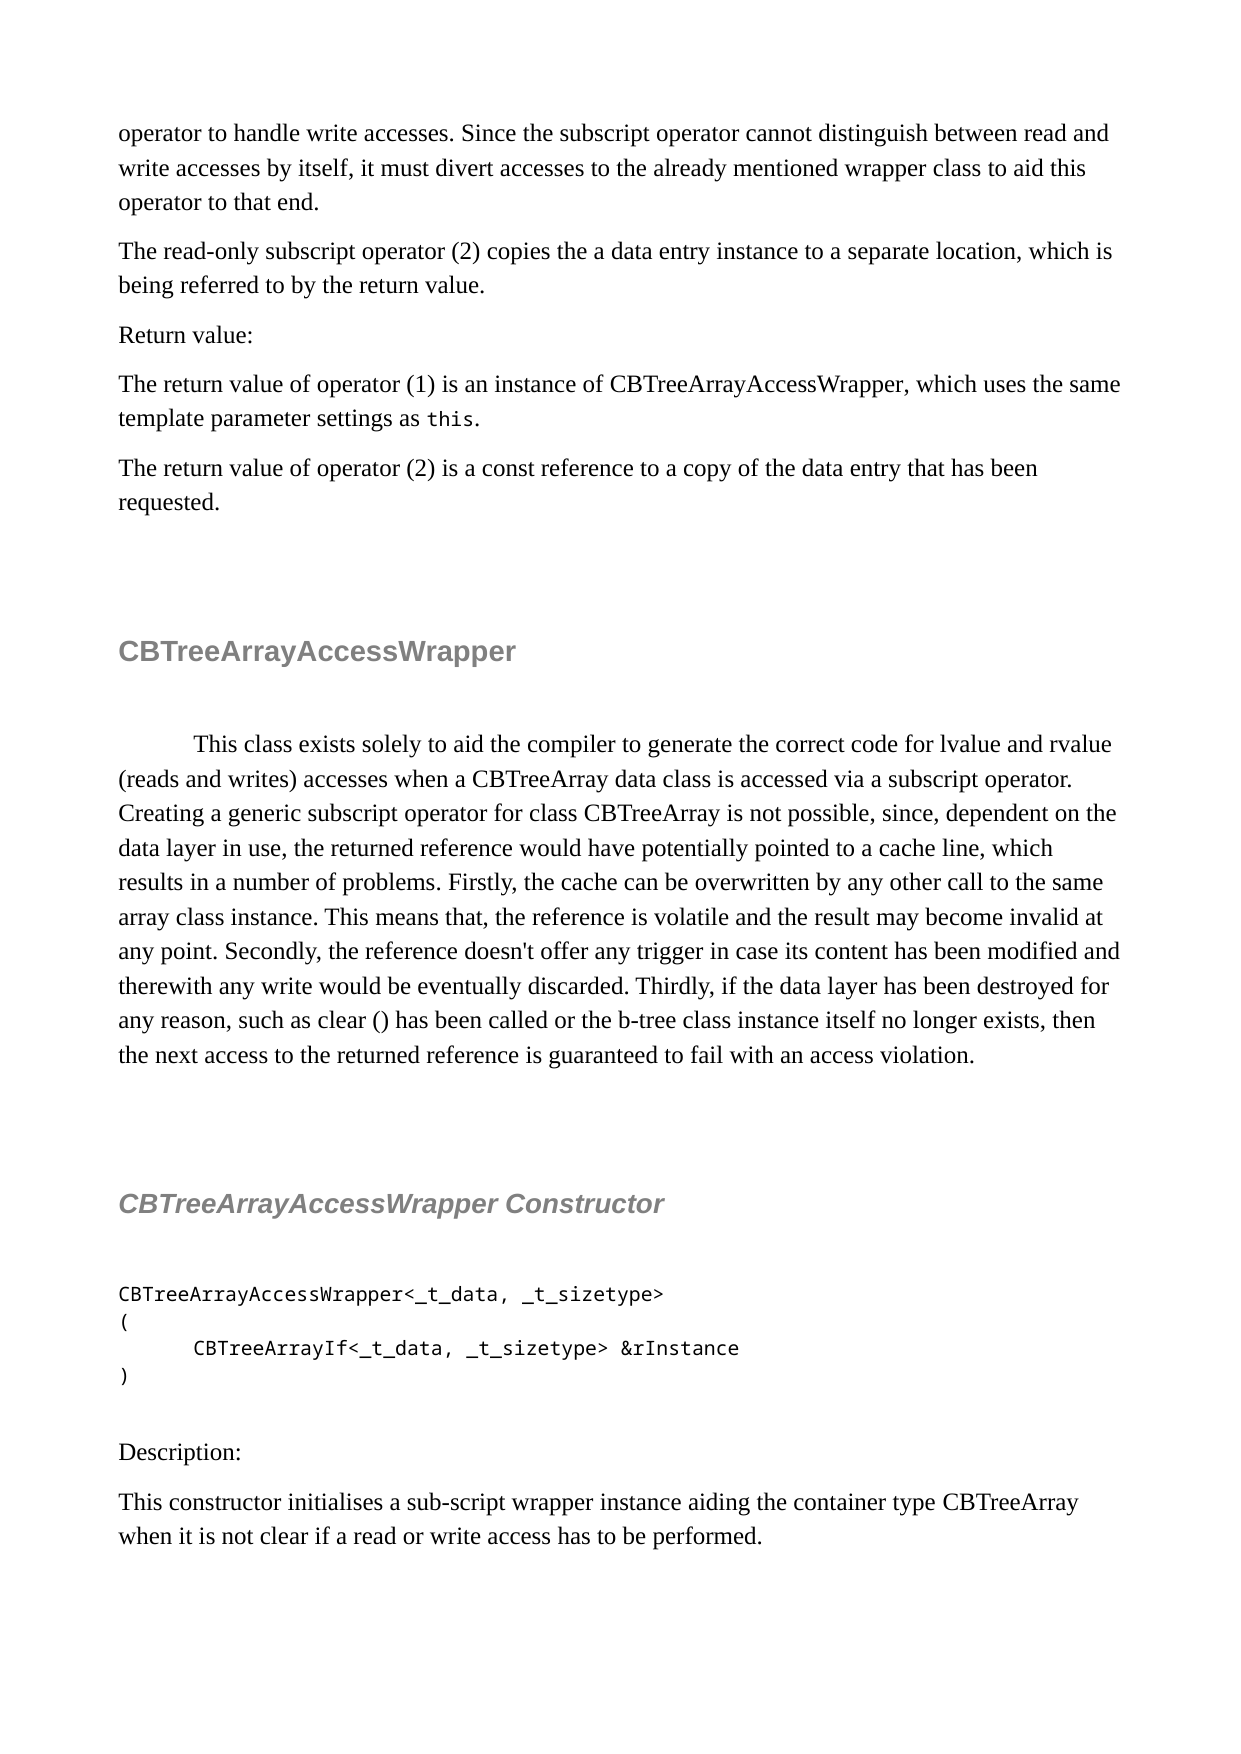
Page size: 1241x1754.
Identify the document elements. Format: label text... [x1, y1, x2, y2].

text CBTreeArrayAccessWrapper<_t_data, _t_sizetype> [118, 1281, 1122, 1307]
text ( [118, 1307, 1122, 1334]
text The read-only subscript operator (2) copies the a data entry instance to a separate location, which is being referred to by the return value. [118, 236, 1122, 299]
text This class exists solely to aid the compiler to generate the correct code for lvalue and rvalue (reads and writes) accesses when a CBTreeArray data class is accessed via a subscript operator. Creating a generic subscript operator for class CBTreeArray is not possible, since, dependent on the data layer in use, the returned reference would have potentially pointed to a cache line, which results in a number of problems. Firstly, the cache can be overwritten by any other call to the same array class instance. This means that, the reference is volatile and the result may become invalid at any point. Secondly, the reference doesn't offer any trigger in case its content has been modified and therewith any write would be eventually discarded. Thirdly, if the data layer has been destroyed for any reason, such as clear () has been called or the b-tree class instance itself no longer exists, then the next access to the returned reference is guaranteed to fail with an access violation. [118, 729, 1122, 1069]
text ) [118, 1361, 1122, 1388]
text The return value of operator (1) is an instance of CBTreeArrayAccessWrapper, which uses the same template parameter settings as this. [118, 369, 1122, 432]
text CBTreeArrayIf<_t_data, _t_sizetype> &rInstance [118, 1334, 1122, 1361]
subtitle CBTreeArrayAccessWrapper Constructor [118, 1187, 1122, 1219]
text Return value: [118, 320, 1122, 348]
text The return value of operator (2) is a const reference to a copy of the data entry that has been requested. [118, 453, 1122, 516]
text operator to handle write accesses. Since the subscript operator cannot distinguish between read and write accesses by itself, it must divert accesses to the already mentioned wrapper class to aid this operator to that end. [118, 118, 1122, 216]
text This constructor initialises a sub-script wrapper instance aiding the container type CBTreeArray when it is not clear if a read or write access has to be performed. [118, 1487, 1122, 1550]
text Description: [118, 1437, 1122, 1466]
subtitle CBTreeArrayAccessWrapper [118, 634, 1122, 668]
